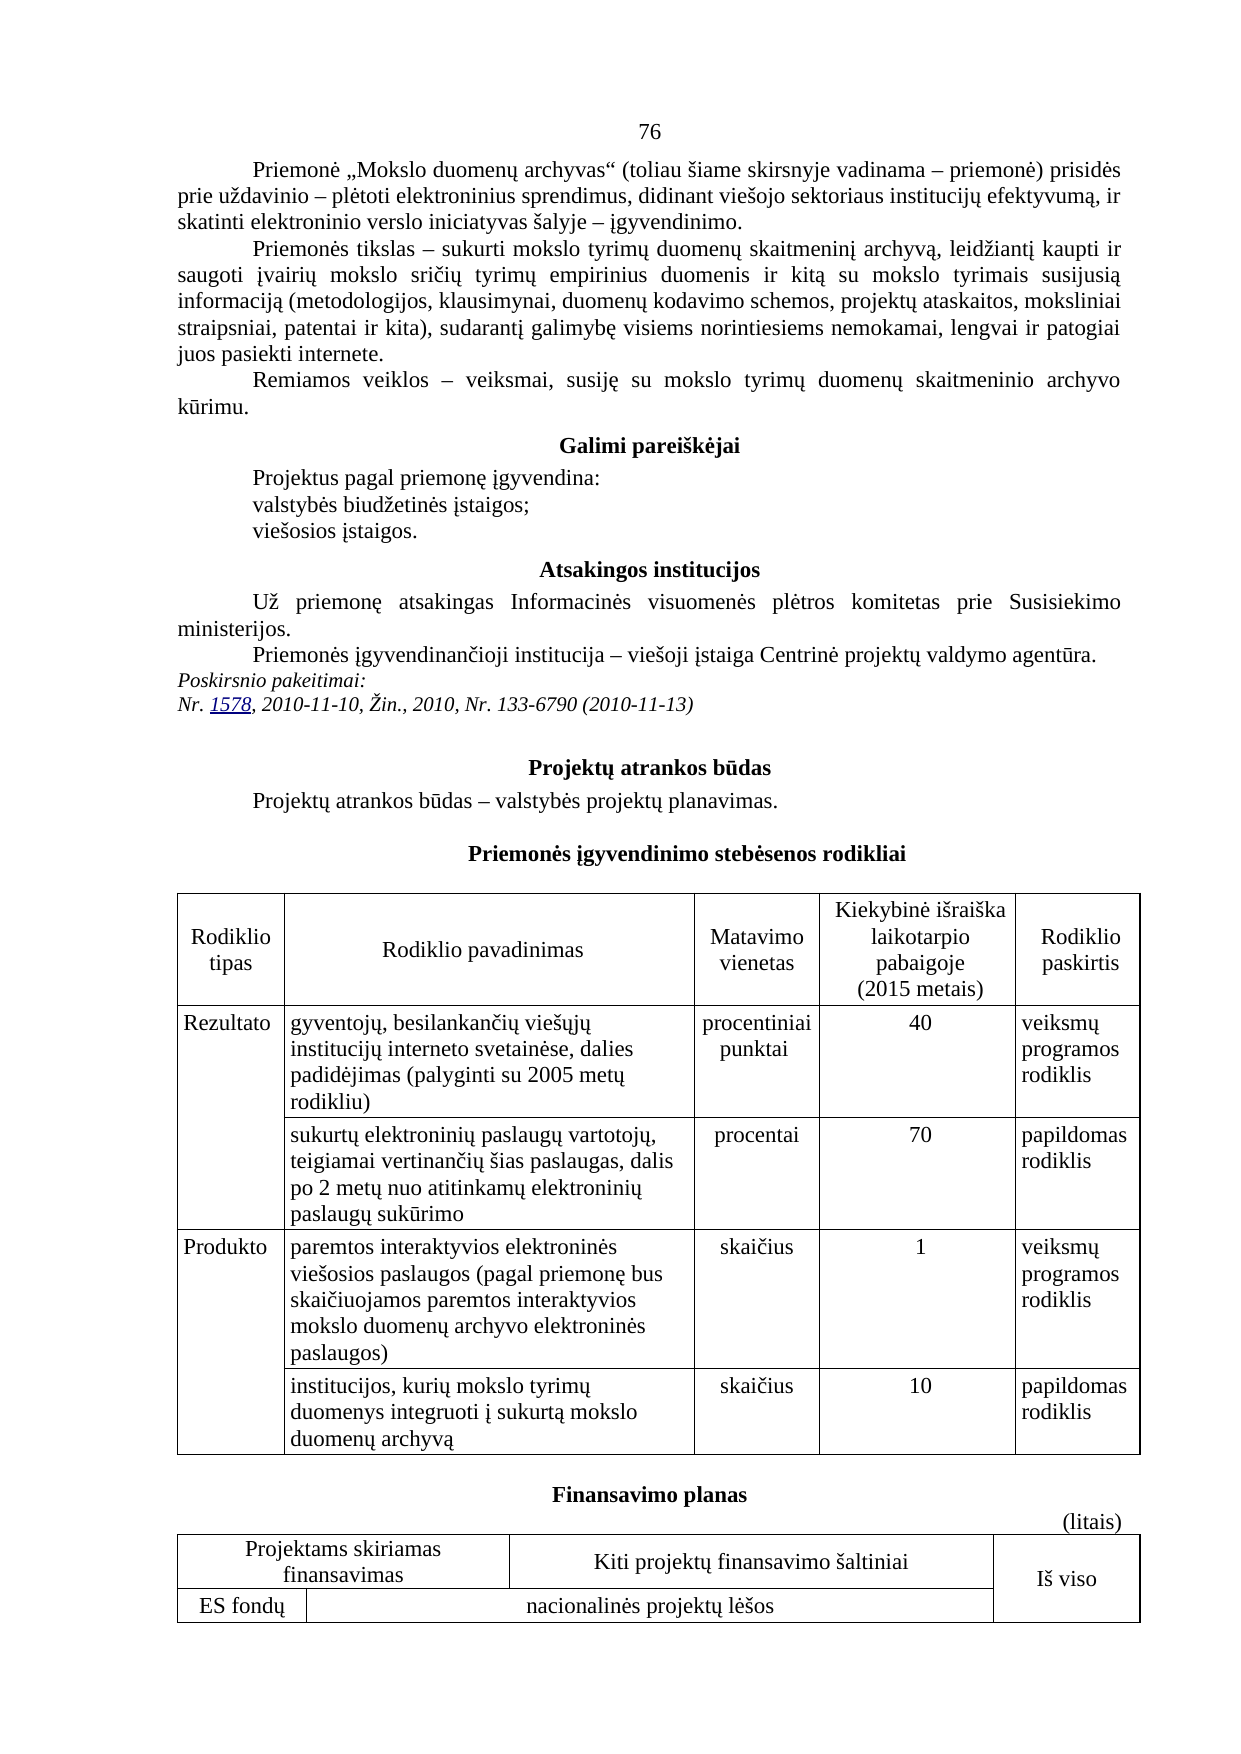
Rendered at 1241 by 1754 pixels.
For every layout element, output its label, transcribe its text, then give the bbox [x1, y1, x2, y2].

text Remiamos veiklos – veiksmai, susiję su mokslo tyrimų duomenų skaitmeninio archyvo kūrimu. [177, 366, 1122, 419]
table_cell 40 [820, 1006, 1015, 1117]
text Projektų atrankos būdas [177, 754, 1122, 781]
text (litais) [177, 1508, 1122, 1534]
table_header Iš viso [994, 1535, 1139, 1622]
text Nr. 1578, 2010-11-10, Žin., 2010, Nr. 133-6790 (2010-11-13) [177, 692, 1122, 716]
table_header Kiekybinė išraiška laikotarpio pabaigoje (2015 metais) [820, 894, 1015, 1005]
text Galimi pareiškėjai [177, 432, 1122, 458]
table_header Rodiklio paskirtis [1016, 894, 1139, 1005]
text Priemonės įgyvendinančioji institucija – viešoji įstaiga Centrinė projektų valdymo agentūra. [177, 641, 1122, 667]
table_cell 70 [820, 1118, 1015, 1229]
table_cell nacionalinės projektų lėšos [307, 1589, 993, 1622]
table_cell skaičius [695, 1230, 819, 1368]
text Poskirsnio pakeitimai: [177, 667, 1122, 692]
table_cell paremtos interaktyvios elektroninės viešosios paslaugos (pagal priemonę bus skaičiuojamos paremtos interaktyvios mokslo duomenų archyvo elektroninės paslaugos) [285, 1230, 694, 1368]
text Projektų atrankos būdas – valstybės projektų planavimas. [177, 787, 1122, 813]
table_cell papildomas rodiklis [1016, 1369, 1139, 1454]
table_cell 10 [820, 1369, 1015, 1454]
text Už priemonę atsakingas Informacinės visuomenės plėtros komitetas prie Susisiekimo ministerijos. [177, 588, 1122, 641]
table_cell papildomas rodiklis [1016, 1118, 1139, 1229]
table_cell Rezultato [178, 1006, 284, 1229]
table_cell Produkto [178, 1230, 284, 1454]
table_cell veiksmų programos rodiklis [1016, 1006, 1139, 1117]
text Priemonė „Mokslo duomenų archyvas“ (toliau šiame skirsnyje vadinama – priemonė) prisidės prie uždavinio – plėtoti elektroninius sprendimus, didinant viešojo sektoriaus institucijų efektyvumą, ir skatinti elektroninio verslo iniciatyvas šalyje – įgyvendinimo. [177, 156, 1122, 235]
text valstybės biudžetinės įstaigos; [177, 491, 1122, 517]
table_cell procentai [695, 1118, 819, 1229]
text Priemonės tikslas – sukurti mokslo tyrimų duomenų skaitmeninį archyvą, leidžiantį kaupti ir saugoti įvairių mokslo sričių tyrimų empirinius duomenis ir kitą su mokslo tyrimais susijusią informaciją (metodologijos, klausimynai, duomenų kodavimo schemos, projektų ataskaitos, moksliniai straipsniai, patentai ir kita), sudarantį galimybę visiems norintiesiems nemokamai, lengvai ir patogiai juos pasiekti internete. [177, 235, 1122, 366]
text viešosios įstaigos. [177, 517, 1122, 543]
table_header Kiti projektų finansavimo šaltiniai [510, 1535, 993, 1588]
table_header Projektams skiriamas finansavimas [178, 1535, 509, 1588]
text Projektus pagal priemonę įgyvendina: [177, 464, 1122, 491]
table_cell sukurtų elektroninių paslaugų vartotojų, teigiamai vertinančių šias paslaugas, dalis po 2 metų nuo atitinkamų elektroninių paslaugų sukūrimo [285, 1118, 694, 1229]
text Priemonės įgyvendinimo stebėsenos rodikliai [177, 840, 1122, 866]
table_header Rodiklio pavadinimas [285, 894, 694, 1005]
table_cell ES fondų [178, 1589, 306, 1622]
table_header Matavimo vienetas [695, 894, 819, 1005]
table_cell procentiniai punktai [695, 1006, 819, 1117]
table_cell veiksmų programos rodiklis [1016, 1230, 1139, 1368]
table_cell 1 [820, 1230, 1015, 1368]
text Finansavimo planas [177, 1481, 1122, 1508]
table_cell gyventojų, besilankančių viešųjų institucijų interneto svetainėse, dalies padidėjimas (palyginti su 2005 metų rodikliu) [285, 1006, 694, 1117]
table_cell institucijos, kurių mokslo tyrimų duomenys integruoti į sukurtą mokslo duomenų archyvą [285, 1369, 694, 1454]
text Atsakingos institucijos [177, 556, 1122, 582]
table_cell skaičius [695, 1369, 819, 1454]
table_header Rodiklio tipas [178, 894, 284, 1005]
